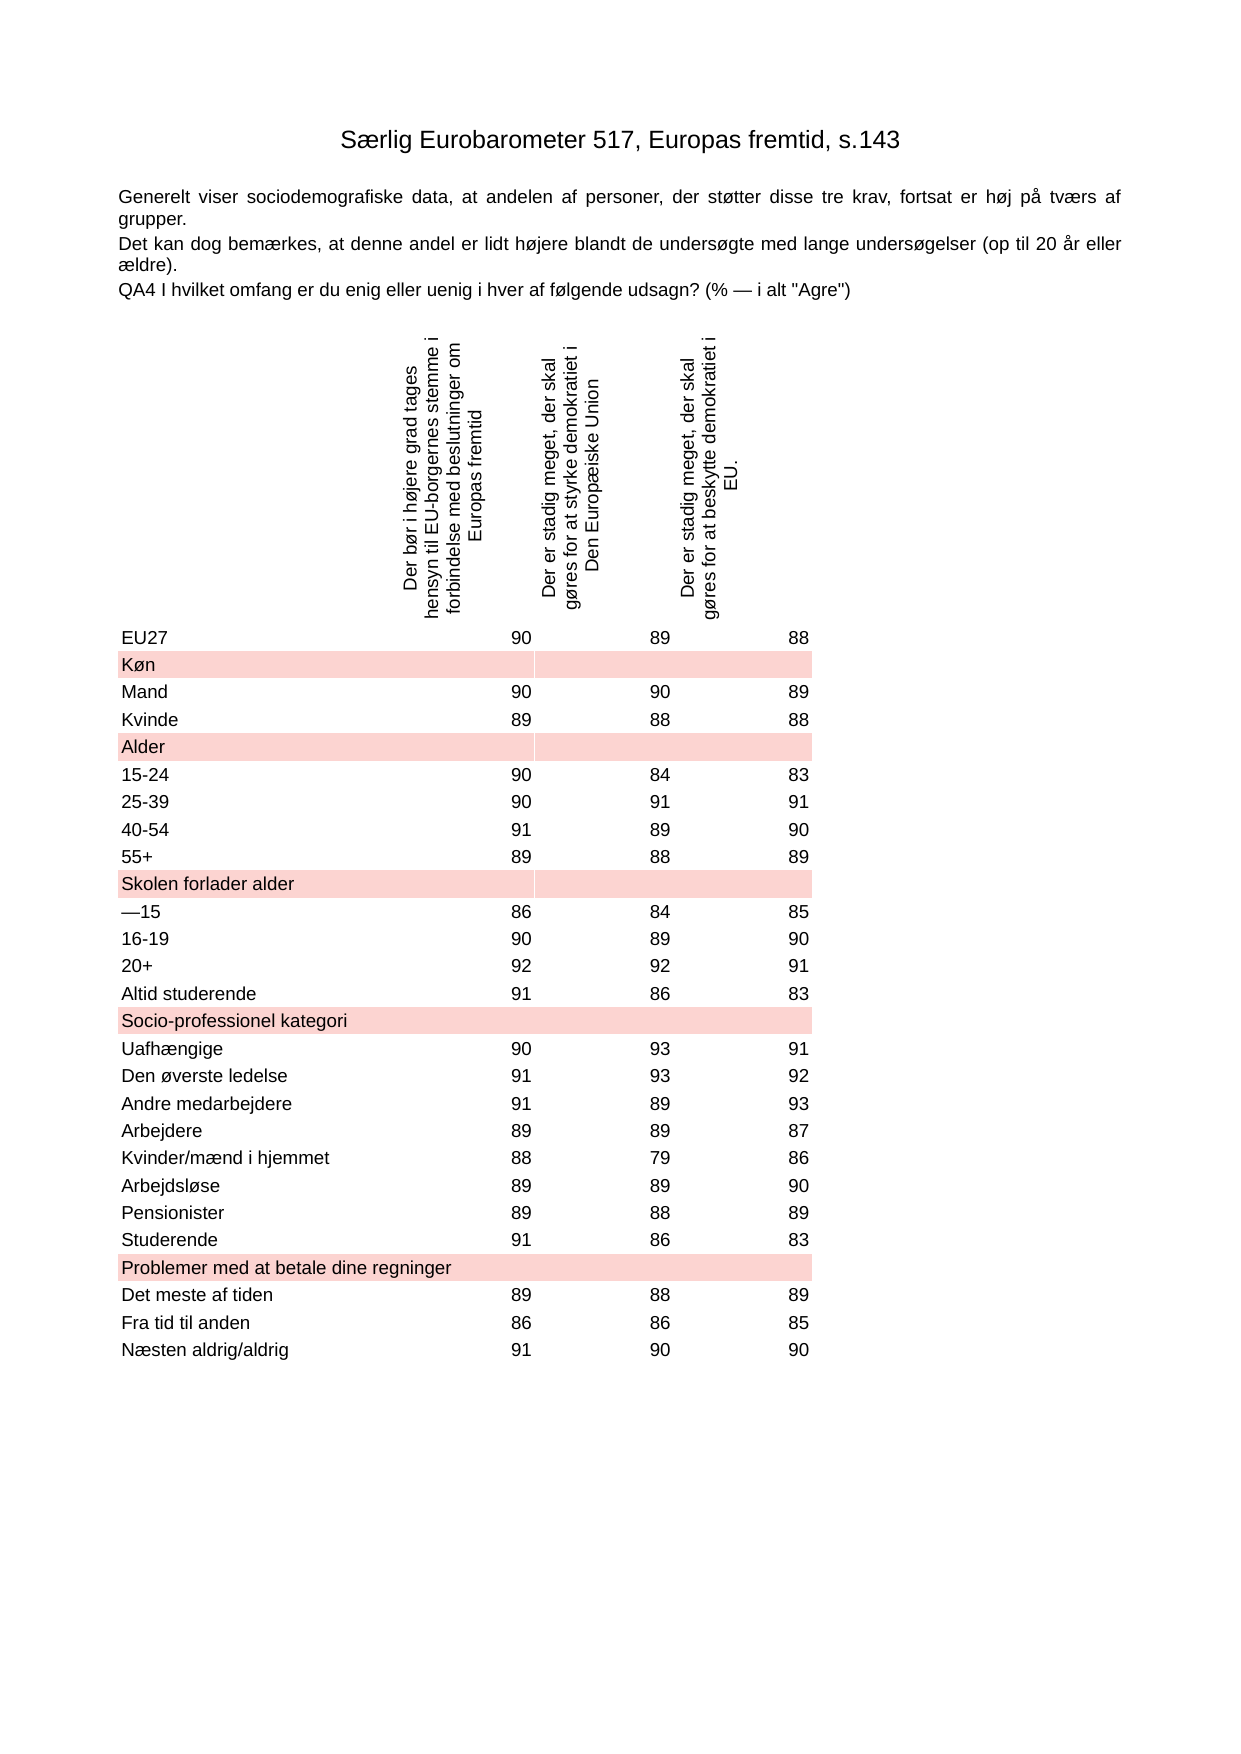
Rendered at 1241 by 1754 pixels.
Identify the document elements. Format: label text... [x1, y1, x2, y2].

table_cell 89 [396, 1199, 534, 1226]
table_cell 90 [396, 1035, 534, 1062]
table_cell 90 [673, 1336, 812, 1363]
table_cell 91 [673, 788, 812, 815]
table_cell 86 [535, 980, 673, 1007]
table_cell Arbejdsløse [118, 1172, 396, 1199]
table_cell 86 [673, 1144, 812, 1172]
table_cell Mand [118, 679, 396, 706]
table_cell 84 [535, 898, 673, 925]
table_cell 88 [673, 624, 812, 651]
table_cell 85 [673, 898, 812, 925]
table_cell Problemer med at betale dine regninger [118, 1254, 812, 1281]
table_header [118, 328, 396, 624]
table_cell 89 [673, 1281, 812, 1308]
table_cell 16-19 [118, 925, 396, 952]
table_cell 86 [535, 1309, 673, 1336]
table_cell 91 [673, 1035, 812, 1062]
table_cell 91 [396, 1336, 534, 1363]
table_cell 90 [535, 679, 673, 706]
table_cell Socio-professionel kategori [118, 1007, 812, 1034]
table_cell 88 [535, 843, 673, 870]
table_cell 91 [396, 1089, 534, 1117]
table_cell 89 [396, 843, 534, 870]
text QA4 I hvilket omfang er du enig eller uenig i hver af følgende udsagn? (% — i alt "Agre") [118, 279, 1122, 300]
table_cell 89 [535, 1172, 673, 1199]
table_cell Altid studerende [118, 980, 396, 1007]
table_cell Uafhængige [118, 1035, 396, 1062]
table_cell 92 [396, 953, 534, 980]
table_cell 92 [673, 1062, 812, 1089]
table_cell 93 [673, 1089, 812, 1117]
table_cell Skolen forlader alder [118, 870, 396, 898]
table_cell 89 [535, 815, 673, 843]
table_cell Næsten aldrig/aldrig [118, 1336, 396, 1363]
table_cell Andre medarbejdere [118, 1089, 396, 1117]
table_cell 87 [673, 1117, 812, 1144]
table_cell [535, 733, 673, 761]
table_cell 90 [396, 624, 534, 651]
table_cell 93 [535, 1062, 673, 1089]
table_header Der bør i højere grad tages hensyn til EU-borgernes stemme i forbindelse med beslutninger om Europas fremtid [396, 328, 534, 624]
table_cell 91 [673, 953, 812, 980]
table_cell 90 [396, 925, 534, 952]
table_cell 20+ [118, 953, 396, 980]
table_cell 90 [396, 679, 534, 706]
table_cell Arbejdere [118, 1117, 396, 1144]
table_cell Alder [118, 733, 396, 761]
table_cell [673, 651, 812, 678]
table_cell 25-39 [118, 788, 396, 815]
table_cell 88 [673, 706, 812, 733]
table_cell 89 [535, 925, 673, 952]
table_cell 92 [535, 953, 673, 980]
table_cell 89 [673, 1199, 812, 1226]
table_cell 15-24 [118, 761, 396, 788]
table_cell 85 [673, 1309, 812, 1336]
table_cell [396, 733, 534, 761]
table_cell Kvinder/mænd i hjemmet [118, 1144, 396, 1172]
table_cell [673, 870, 812, 898]
table_cell 86 [396, 898, 534, 925]
table_cell 88 [535, 1199, 673, 1226]
table_cell 90 [673, 815, 812, 843]
table_cell 91 [396, 1062, 534, 1089]
table_cell [396, 651, 534, 678]
table_cell [673, 733, 812, 761]
table_cell 89 [396, 1172, 534, 1199]
table_cell [396, 870, 534, 898]
table_cell 88 [535, 706, 673, 733]
text Det kan dog bemærkes, at denne andel er lidt højere blandt de undersøgte med lange undersøgelser (op til 20 år eller ældre). [118, 232, 1122, 276]
table_cell 88 [396, 1144, 534, 1172]
table_cell Pensionister [118, 1199, 396, 1226]
table_cell 83 [673, 980, 812, 1007]
table_cell 91 [396, 1226, 534, 1254]
text Generelt viser sociodemografiske data, at andelen af personer, der støtter disse tre krav, fortsat er høj på tværs af grupper. [118, 186, 1122, 229]
table_cell 89 [396, 706, 534, 733]
table_cell Den øverste ledelse [118, 1062, 396, 1089]
table_cell 89 [673, 843, 812, 870]
table_cell 89 [535, 1117, 673, 1144]
table_cell 79 [535, 1144, 673, 1172]
table_cell 90 [673, 1172, 812, 1199]
table_cell EU27 [118, 624, 396, 651]
table_cell 89 [535, 1089, 673, 1117]
table_cell 91 [396, 815, 534, 843]
table_cell [535, 651, 673, 678]
table_cell Studerende [118, 1226, 396, 1254]
table_cell 90 [535, 1336, 673, 1363]
table_cell 91 [396, 980, 534, 1007]
table_cell —15 [118, 898, 396, 925]
table_cell 55+ [118, 843, 396, 870]
table_cell 89 [396, 1281, 534, 1308]
table_cell Køn [118, 651, 396, 678]
table_header Der er stadig meget, der skal gøres for at styrke demokratiet i Den Europæiske Union [535, 328, 673, 624]
table_cell 91 [535, 788, 673, 815]
table_cell 90 [396, 788, 534, 815]
table_cell [535, 870, 673, 898]
table_header Der er stadig meget, der skal gøres for at beskytte demokratiet i EU. [673, 328, 812, 624]
table_cell Fra tid til anden [118, 1309, 396, 1336]
table_cell 90 [673, 925, 812, 952]
table_cell 89 [535, 624, 673, 651]
table_cell 40-54 [118, 815, 396, 843]
table_cell 89 [673, 679, 812, 706]
table_cell Det meste af tiden [118, 1281, 396, 1308]
table_cell 93 [535, 1035, 673, 1062]
table_cell 88 [535, 1281, 673, 1308]
table_cell Kvinde [118, 706, 396, 733]
table_cell 89 [396, 1117, 534, 1144]
table_cell 83 [673, 1226, 812, 1254]
table_cell 86 [396, 1309, 534, 1336]
table_cell 86 [535, 1226, 673, 1254]
table_cell 83 [673, 761, 812, 788]
table_cell 90 [396, 761, 534, 788]
table_cell 84 [535, 761, 673, 788]
